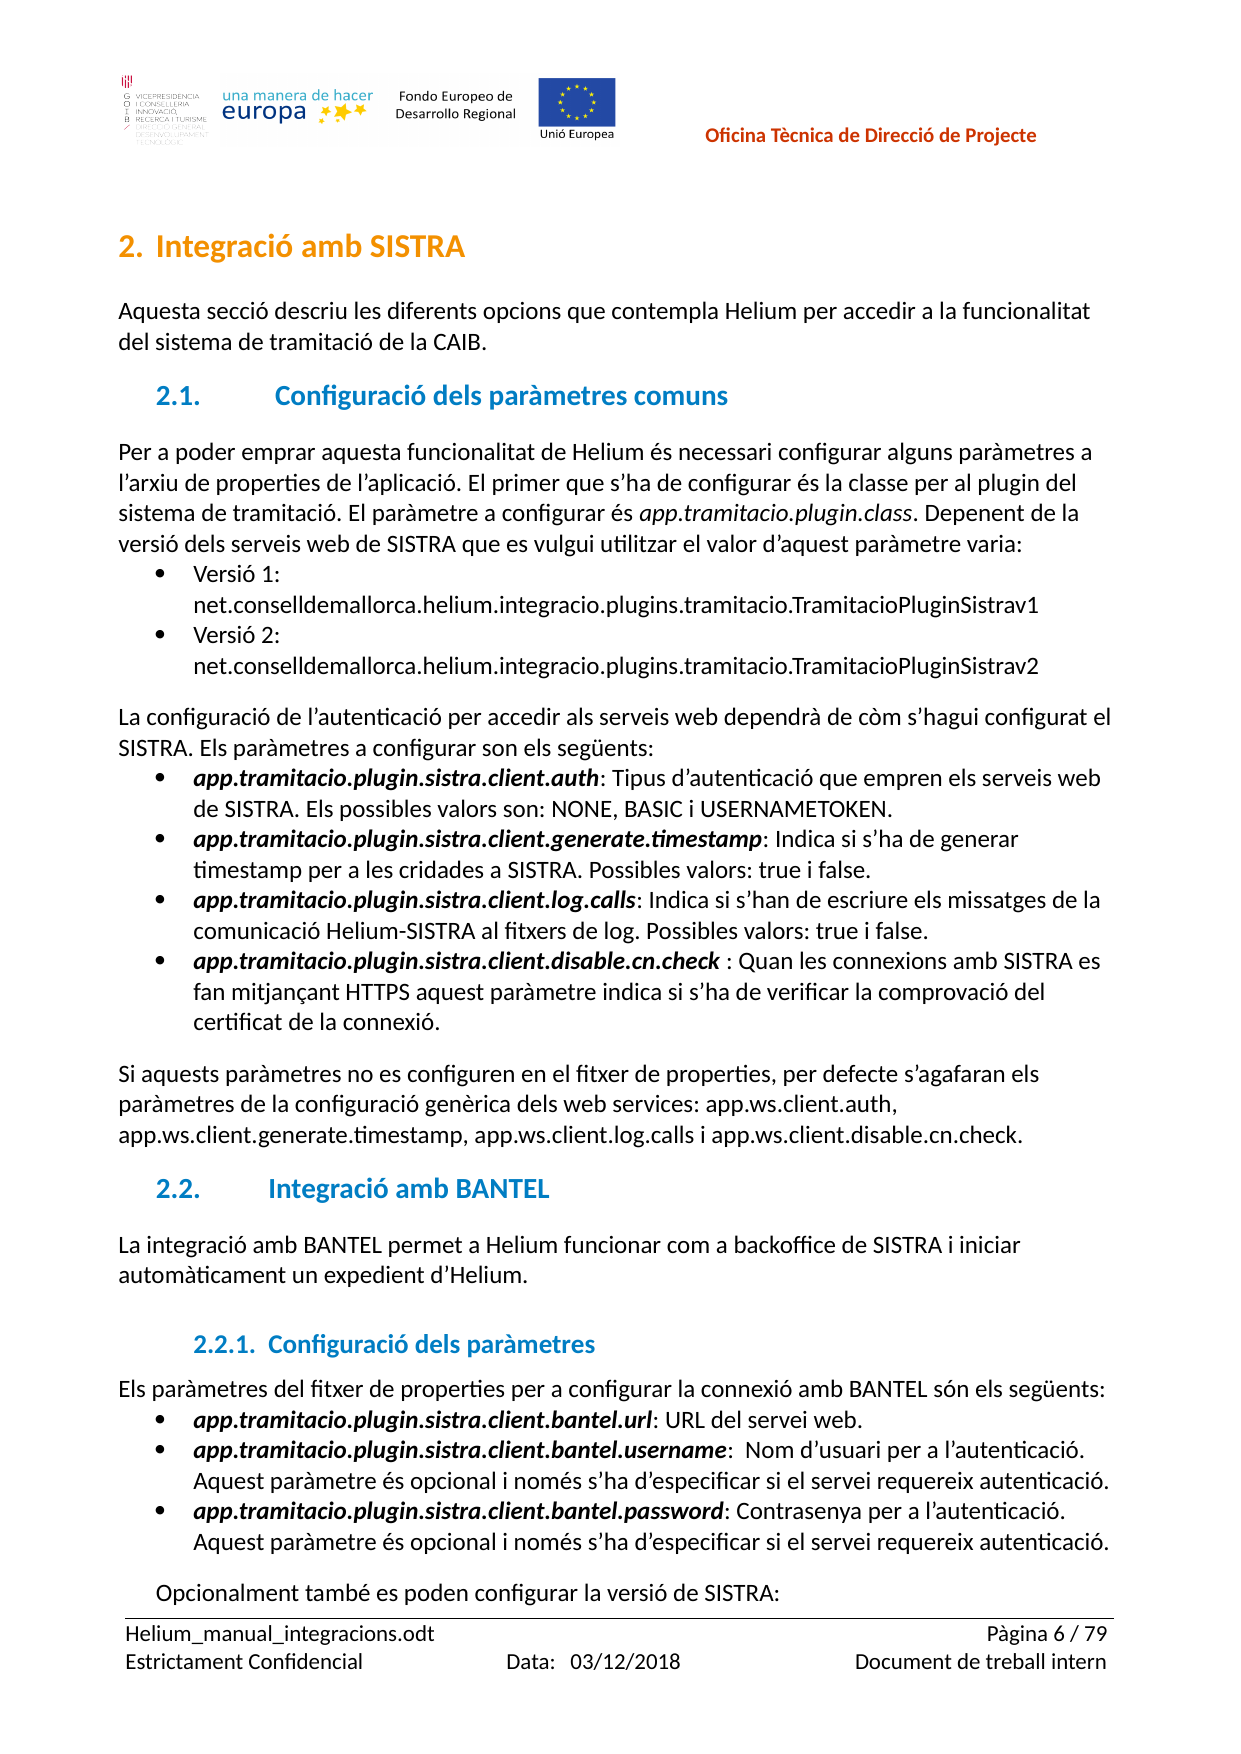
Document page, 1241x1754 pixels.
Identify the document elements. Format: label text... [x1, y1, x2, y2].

text Per a poder emprar aquesta funcionalitat de Helium és necessari configurar alguns paràmetres a l’arxiu de properties de l’aplicació. El primer que s’ha de configurar és la classe per al plugin del sistema de tramitació. El paràmetre a configurar és app.tramitacio.plugin.class. Depenent de la versió dels serveis web de SISTRA que es vulgui utilitzar el valor d’aquest paràmetre varia: [118, 436, 1122, 558]
list app.tramitacio.plugin.sistra.client.bantel.password: Contrasenya per a l’autenticació. Aquest paràmetre és opcional i només s’ha d’especificar si el servei requereix autenticació. [156, 1495, 1122, 1556]
list app.tramitacio.plugin.sistra.client.generate.timestamp: Indica si s’ha de generar timestamp per a les cridades a SISTRA. Possibles valors: true i false. [156, 823, 1122, 884]
text La integració amb BANTEL permet a Helium funcionar com a backoffice de SISTRA i iniciar automàticament un expedient d’Helium. [118, 1229, 1122, 1290]
text La configuració de l’autenticació per accedir als serveis web dependrà de còm s’hagui configurat el SISTRA. Els paràmetres a configurar son els següents: [118, 701, 1122, 762]
subtitle Integració amb SISTRA [118, 225, 1122, 266]
list Versió 1: net.conselldemallorca.helium.integracio.plugins.tramitacio.TramitacioPluginSistrav1 [156, 558, 1122, 619]
list Versió 2: net.conselldemallorca.helium.integracio.plugins.tramitacio.TramitacioPluginSistrav2 [156, 619, 1122, 680]
subtitle Configuració dels paràmetres comuns [156, 377, 1122, 412]
picture [118, 73, 213, 147]
list app.tramitacio.plugin.sistra.client.auth: Tipus d’autenticació que empren els serveis web de SISTRA. Els possibles valors son: NONE, BASIC i USERNAMETOKEN. [156, 762, 1122, 823]
picture [219, 73, 621, 147]
list app.tramitacio.plugin.sistra.client.bantel.username: Nom d’usuari per a l’autenticació. Aquest paràmetre és opcional i només s’ha d’especificar si el servei requereix autenticació. [156, 1434, 1122, 1495]
text Els paràmetres del fitxer de properties per a configurar la connexió amb BANTEL són els següents: [118, 1373, 1122, 1404]
list app.tramitacio.plugin.sistra.client.bantel.url: URL del servei web. [156, 1404, 1122, 1434]
list app.tramitacio.plugin.sistra.client.disable.cn.check : Quan les connexions amb SISTRA es fan mitjançant HTTPS aquest paràmetre indica si s’ha de verificar la comprovació del certificat de la connexió. [156, 945, 1122, 1037]
text Opcionalment també es poden configurar la versió de SISTRA: [156, 1577, 1122, 1608]
text Si aquests paràmetres no es configuren en el fitxer de properties, per defecte s’agafaran els paràmetres de la configuració genèrica dels web services: app.ws.client.auth, app.ws.client.generate.timestamp, app.ws.client.log.calls i app.ws.client.disable.cn.check. [118, 1058, 1122, 1149]
subtitle Configuració dels paràmetres [193, 1328, 1122, 1361]
subtitle Integració amb BANTEL [156, 1170, 1122, 1206]
list app.tramitacio.plugin.sistra.client.log.calls: Indica si s’han de escriure els missatges de la comunicació Helium-SISTRA al fitxers de log. Possibles valors: true i false. [156, 884, 1122, 945]
text Aquesta secció descriu les diferents opcions que contempla Helium per accedir a la funcionalitat del sistema de tramitació de la CAIB. [118, 295, 1122, 356]
